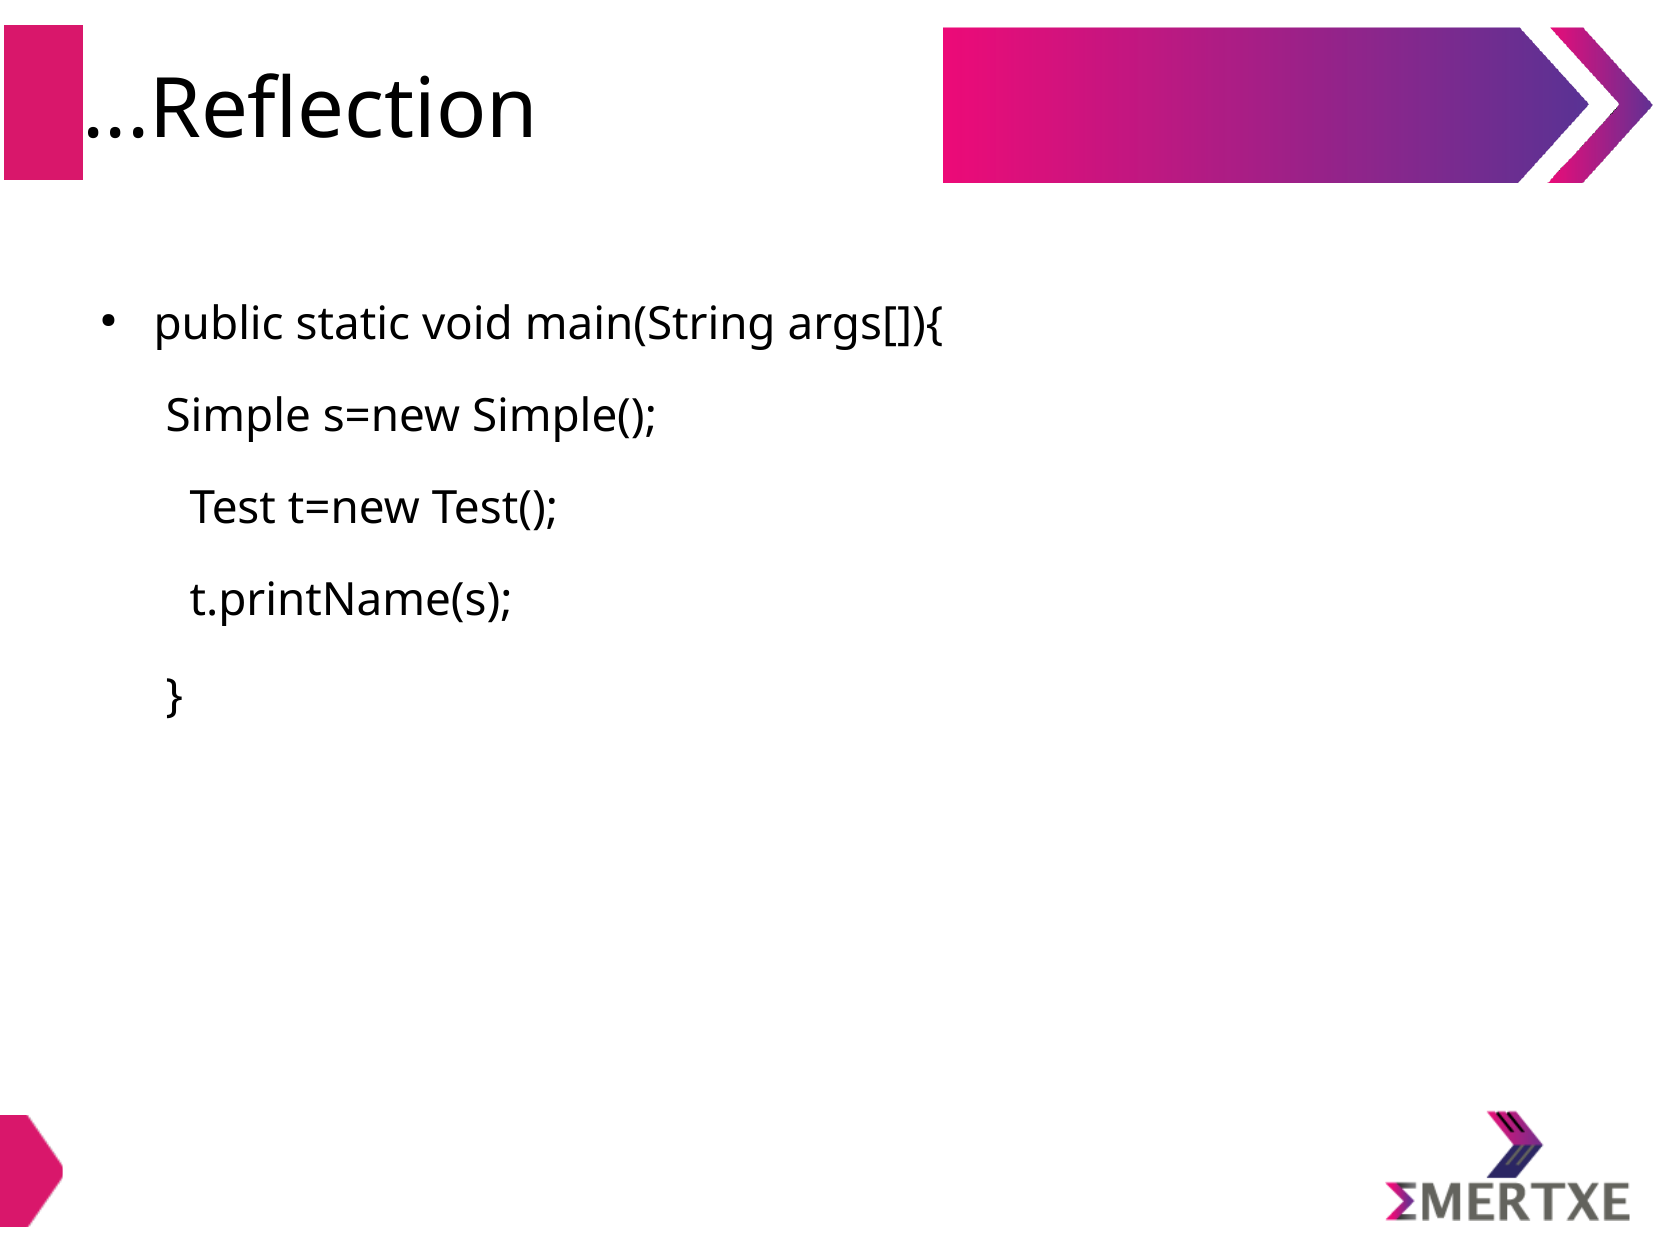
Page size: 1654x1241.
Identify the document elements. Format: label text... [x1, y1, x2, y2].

picture [1385, 1107, 1631, 1221]
picture [1571, 27, 1653, 183]
list public static void main(String args[]){ Simple s=new Simple(); Test t=new Test(); t.printName(s); } [82, 290, 1571, 1010]
title ...Reflection [82, 2, 1571, 210]
